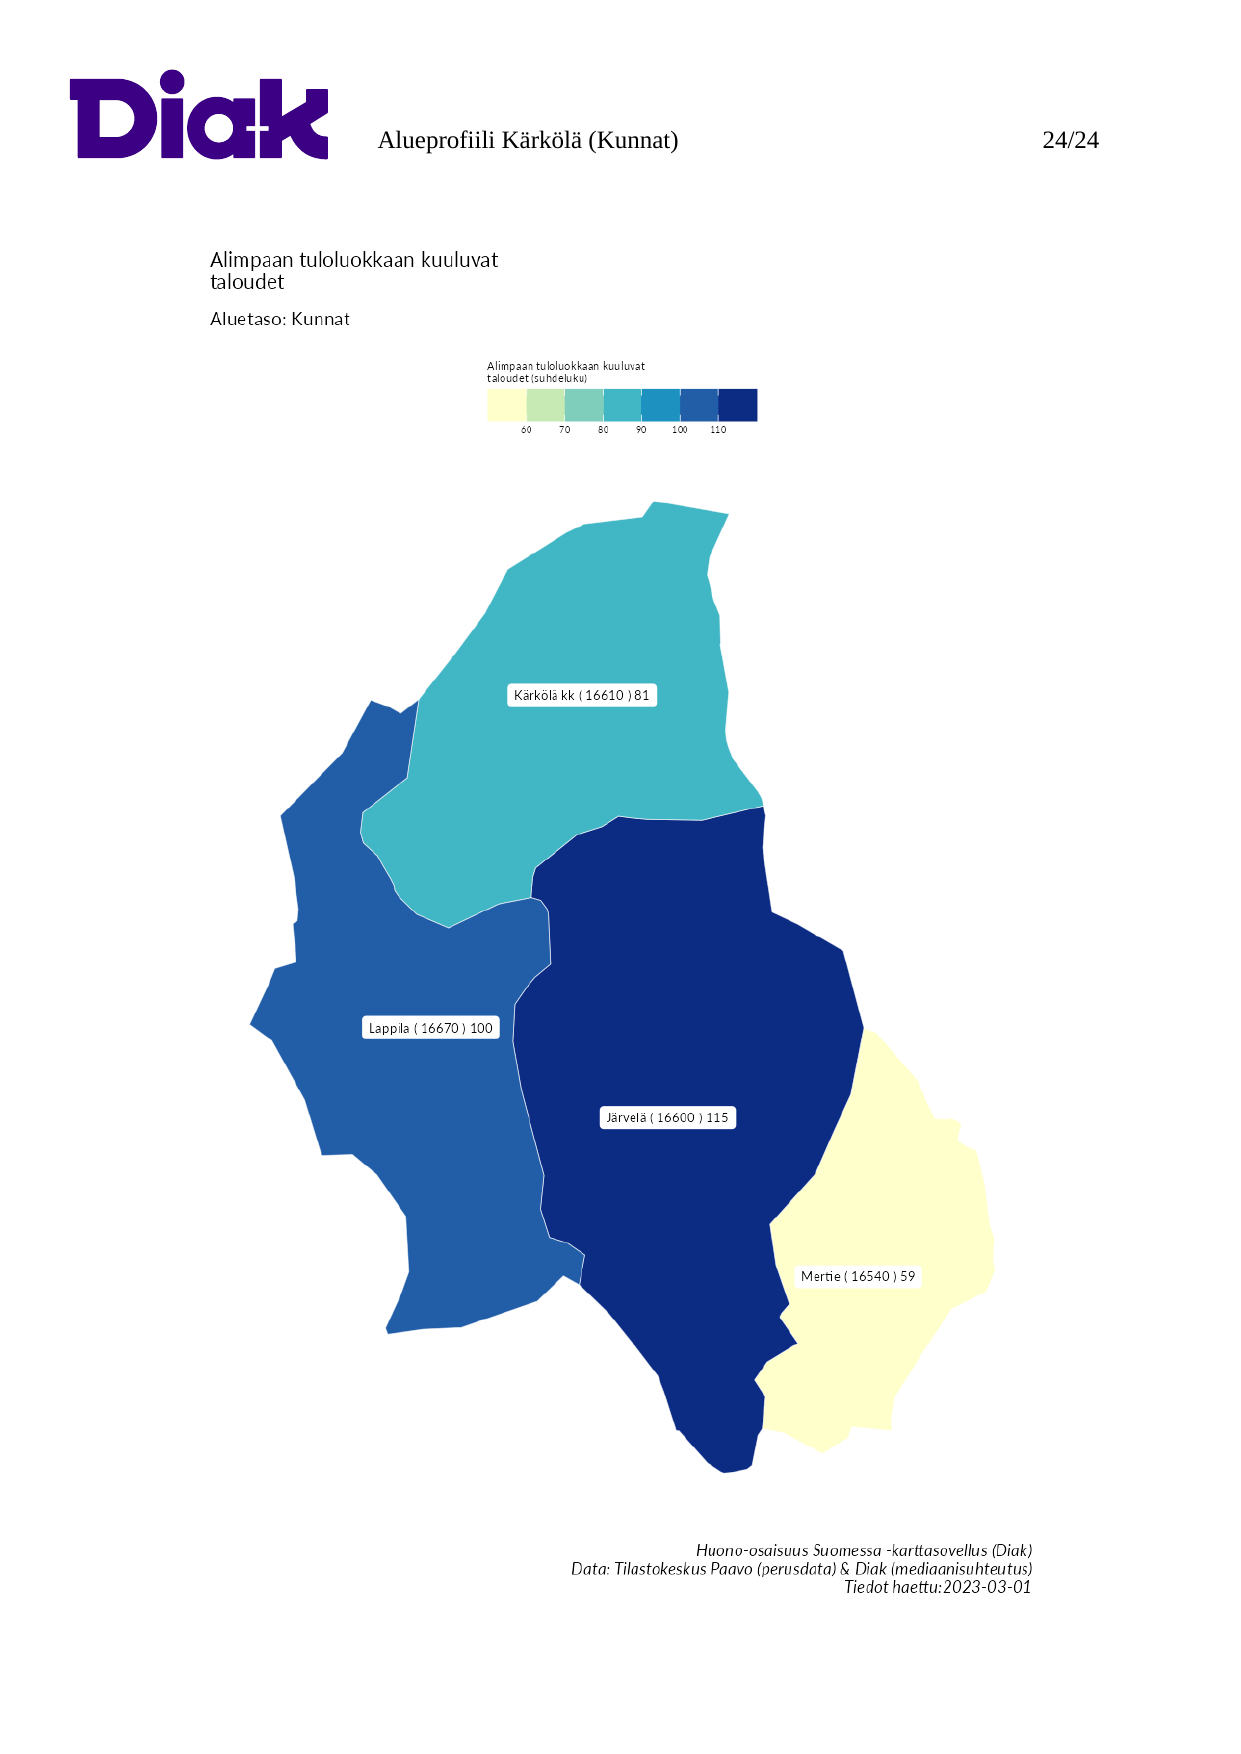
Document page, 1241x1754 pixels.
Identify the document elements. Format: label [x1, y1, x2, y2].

picture [61, 196, 1179, 1651]
